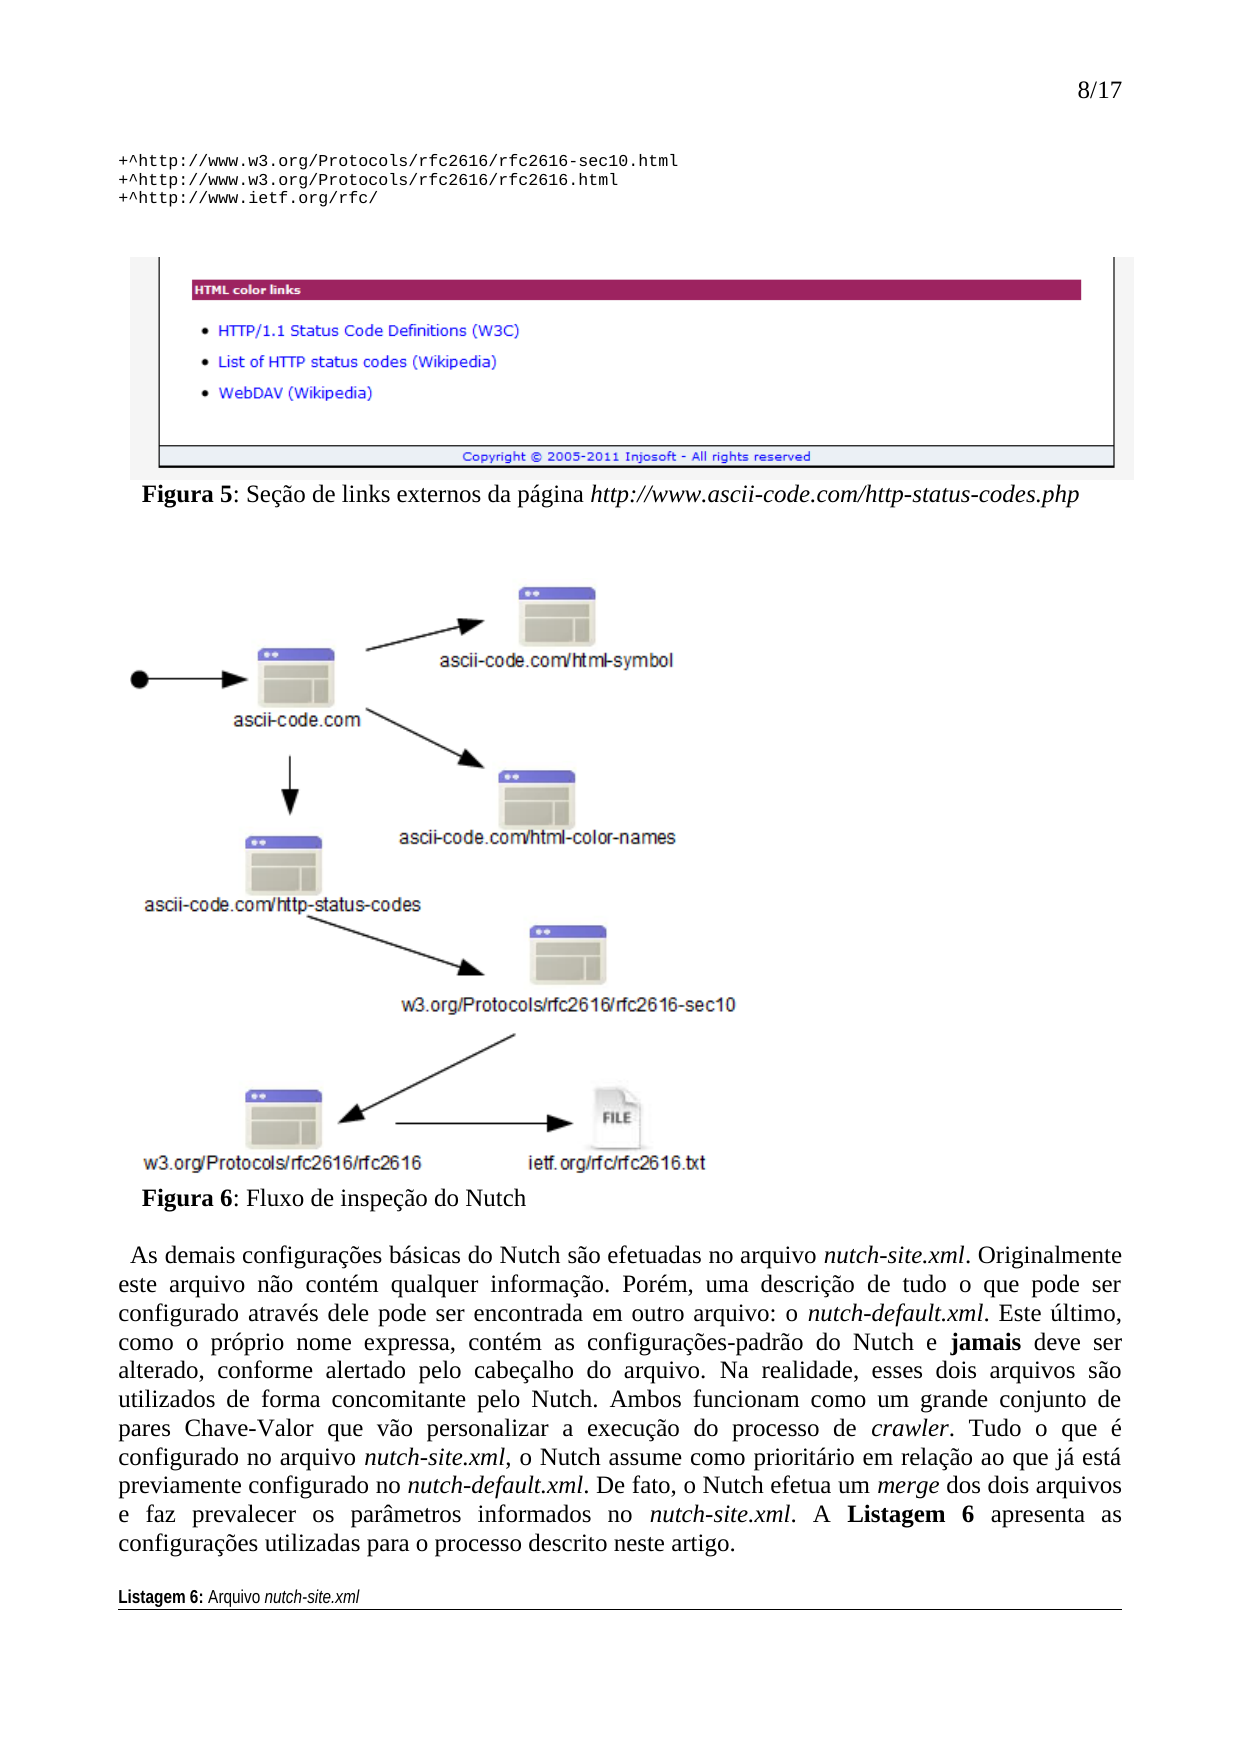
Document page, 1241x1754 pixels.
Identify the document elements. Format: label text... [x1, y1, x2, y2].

list +^http://www.w3.org/Protocols/rfc2616/rfc2616-sec10.html [118, 151, 1122, 170]
list +^http://www.ietf.org/rfc/ [118, 189, 1122, 207]
list +^http://www.w3.org/Protocols/rfc2616/rfc2616.html [118, 170, 1122, 189]
picture [130, 578, 752, 1184]
text Figura 5: Seção de links externos da página http://www.ascii-code.com/http-status-codes.php [130, 480, 1134, 508]
text Figura 6: Fluxo de inspeção do Nutch [130, 1184, 752, 1212]
picture [130, 257, 1134, 480]
list Listagem 6: Arquivo nutch-site.xml [118, 1586, 1122, 1609]
text As demais configurações básicas do Nutch são efetuadas no arquivo nutch-site.xml. Originalmente este arquivo não contém qualquer informação. Porém, uma descrição de tudo o que pode ser configurado através dele pode ser encontrada em outro arquivo: o nutch-default.xml. Este último, como o próprio nome expressa, contém as configurações-padrão do Nutch e jamais deve ser alterado, conforme alertado pelo cabeçalho do arquivo. Na realidade, esses dois arquivos são utilizados de forma concomitante pelo Nutch. Ambos funcionam como um grande conjunto de pares Chave-Valor que vão personalizar a execução do processo de crawler. Tudo o que é configurado no arquivo nutch-site.xml, o Nutch assume como prioritário em relação ao que já está previamente configurado no nutch-default.xml. De fato, o Nutch efetua um merge dos dois arquivos e faz prevalecer os parâmetros informados no nutch-site.xml. A Listagem 6 apresenta as configurações utilizadas para o processo descrito neste artigo. [118, 1241, 1122, 1557]
